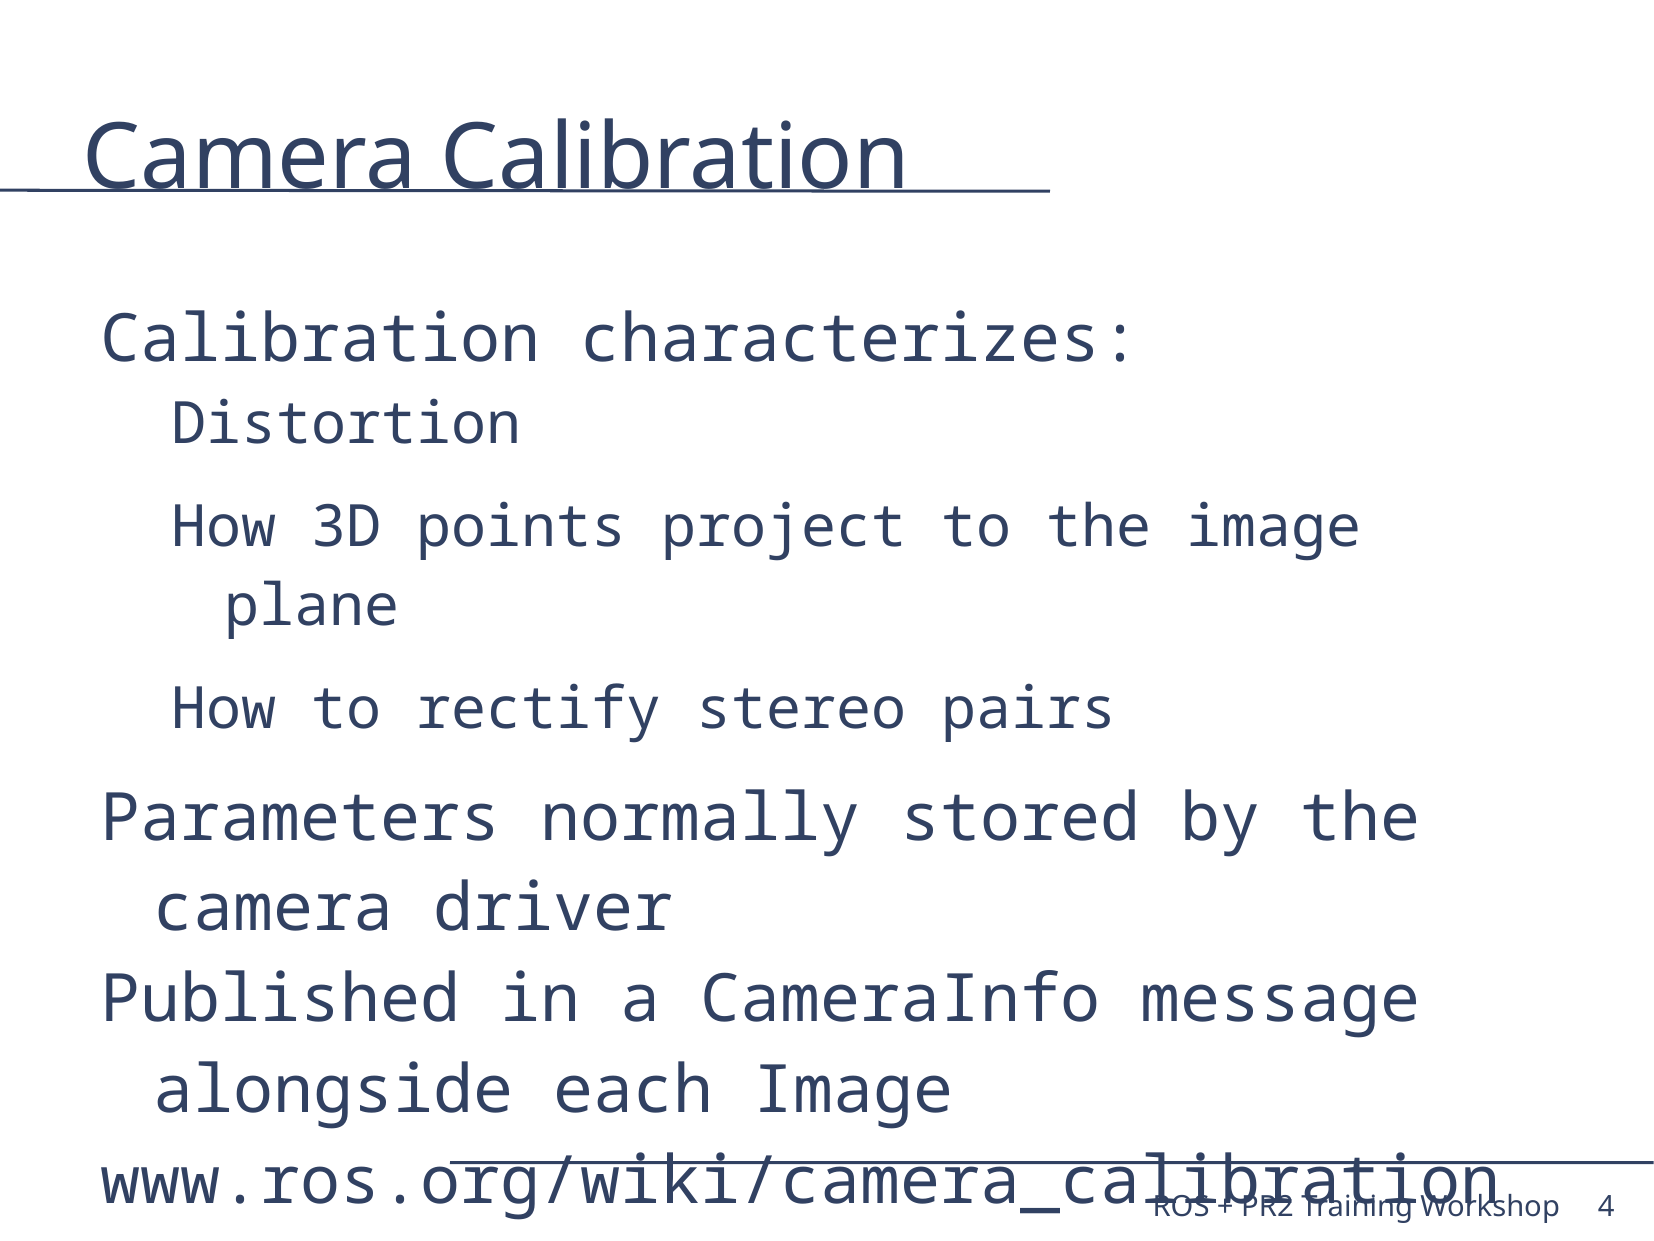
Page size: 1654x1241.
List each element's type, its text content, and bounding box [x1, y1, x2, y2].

list Calibration characterizes: Distortion How 3D points project to the image plane How to rectify stereo pairs Parameters normally stored by the camera driver Published in a CameraInfo message alongside each Image www.ros.org/wiki/camera_calibration [82, 290, 1571, 1109]
title Camera Calibration [82, 56, 1571, 250]
